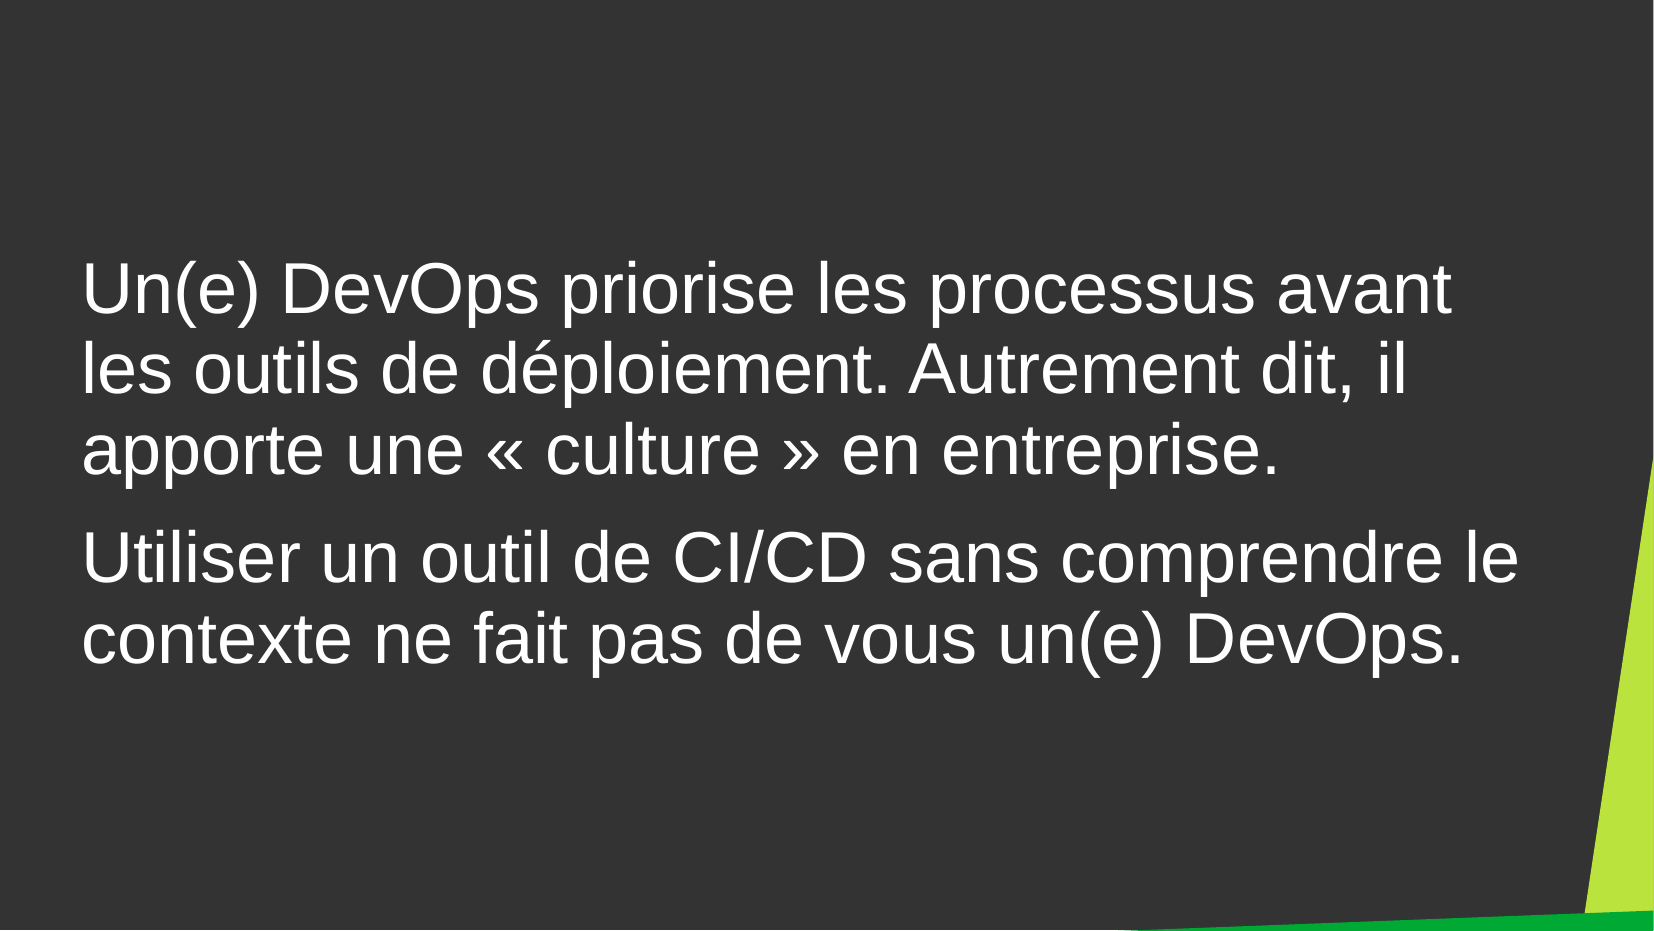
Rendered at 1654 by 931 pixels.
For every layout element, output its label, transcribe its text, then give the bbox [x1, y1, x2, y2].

list Un(e) DevOps priorise les processus avant les outils de déploiement. Autrement dit, il apporte une « culture » en entreprise. Utiliser un outil de CI/CD sans comprendre le contexte ne fait pas de vous un(e) DevOps. [80, 248, 1560, 686]
text_box [1118, 452, 1654, 931]
